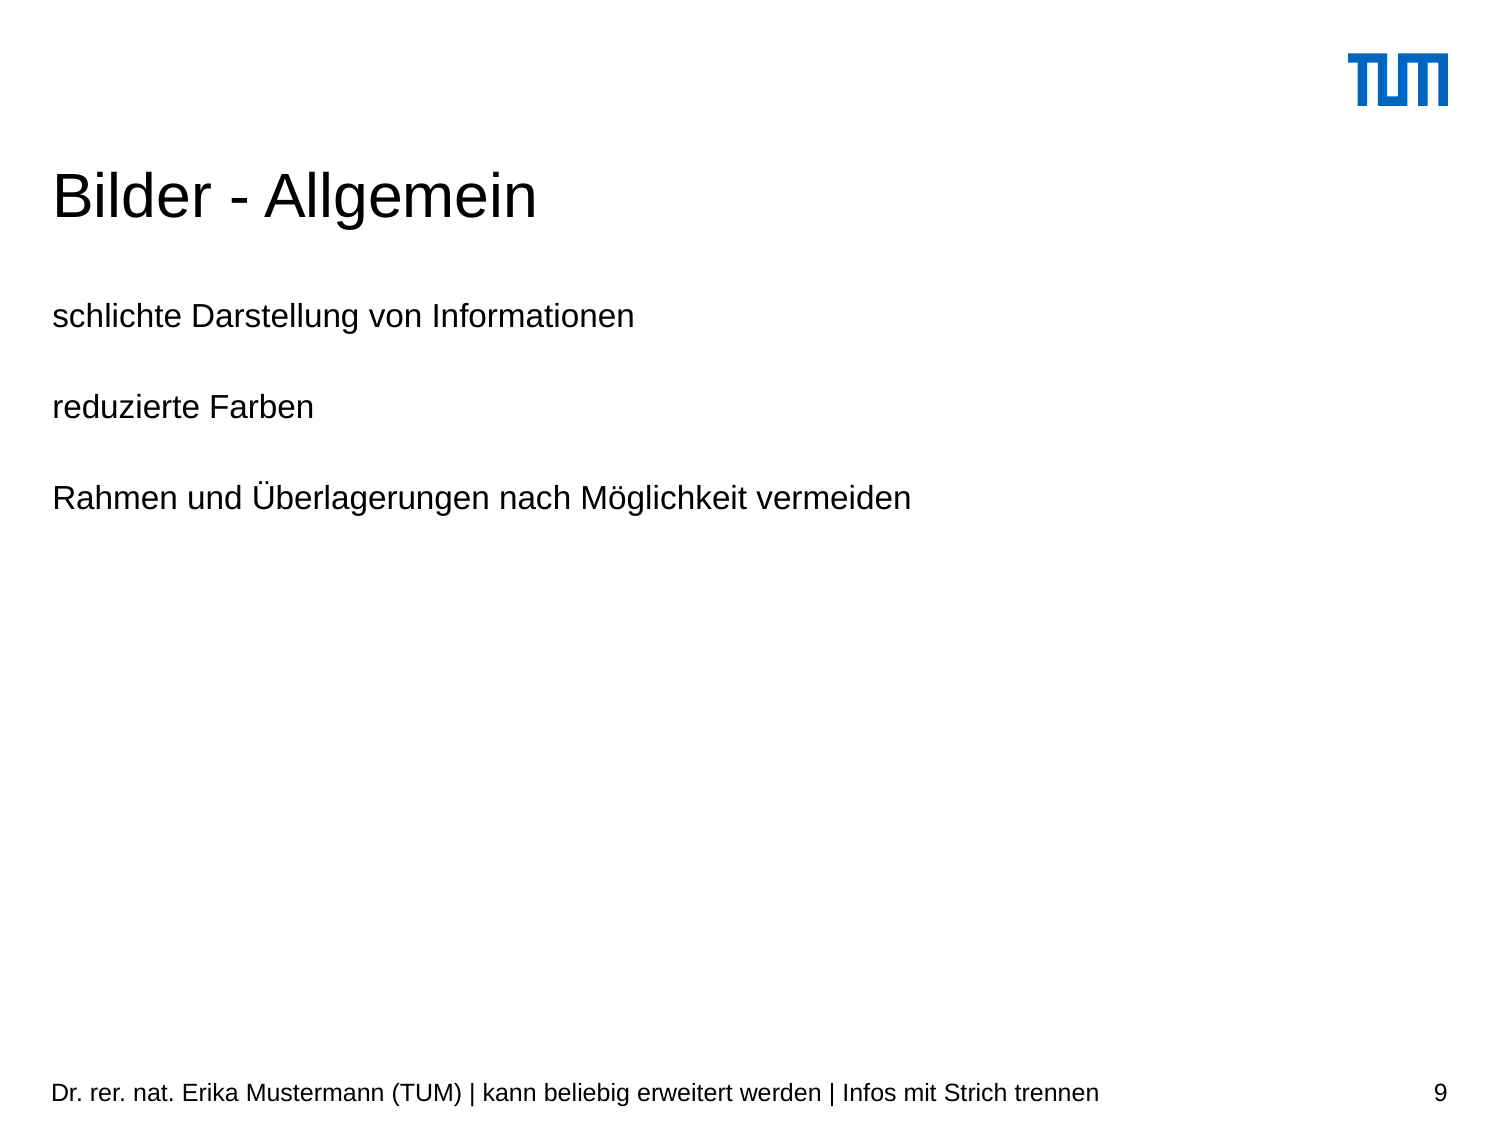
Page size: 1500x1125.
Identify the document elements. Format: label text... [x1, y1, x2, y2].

list schlichte Darstellung von Informationen reduzierte Farben Rahmen und Überlagerungen nach Möglichkeit vermeiden [52, 289, 1449, 1060]
title Bilder - Allgemein [52, 163, 1449, 231]
